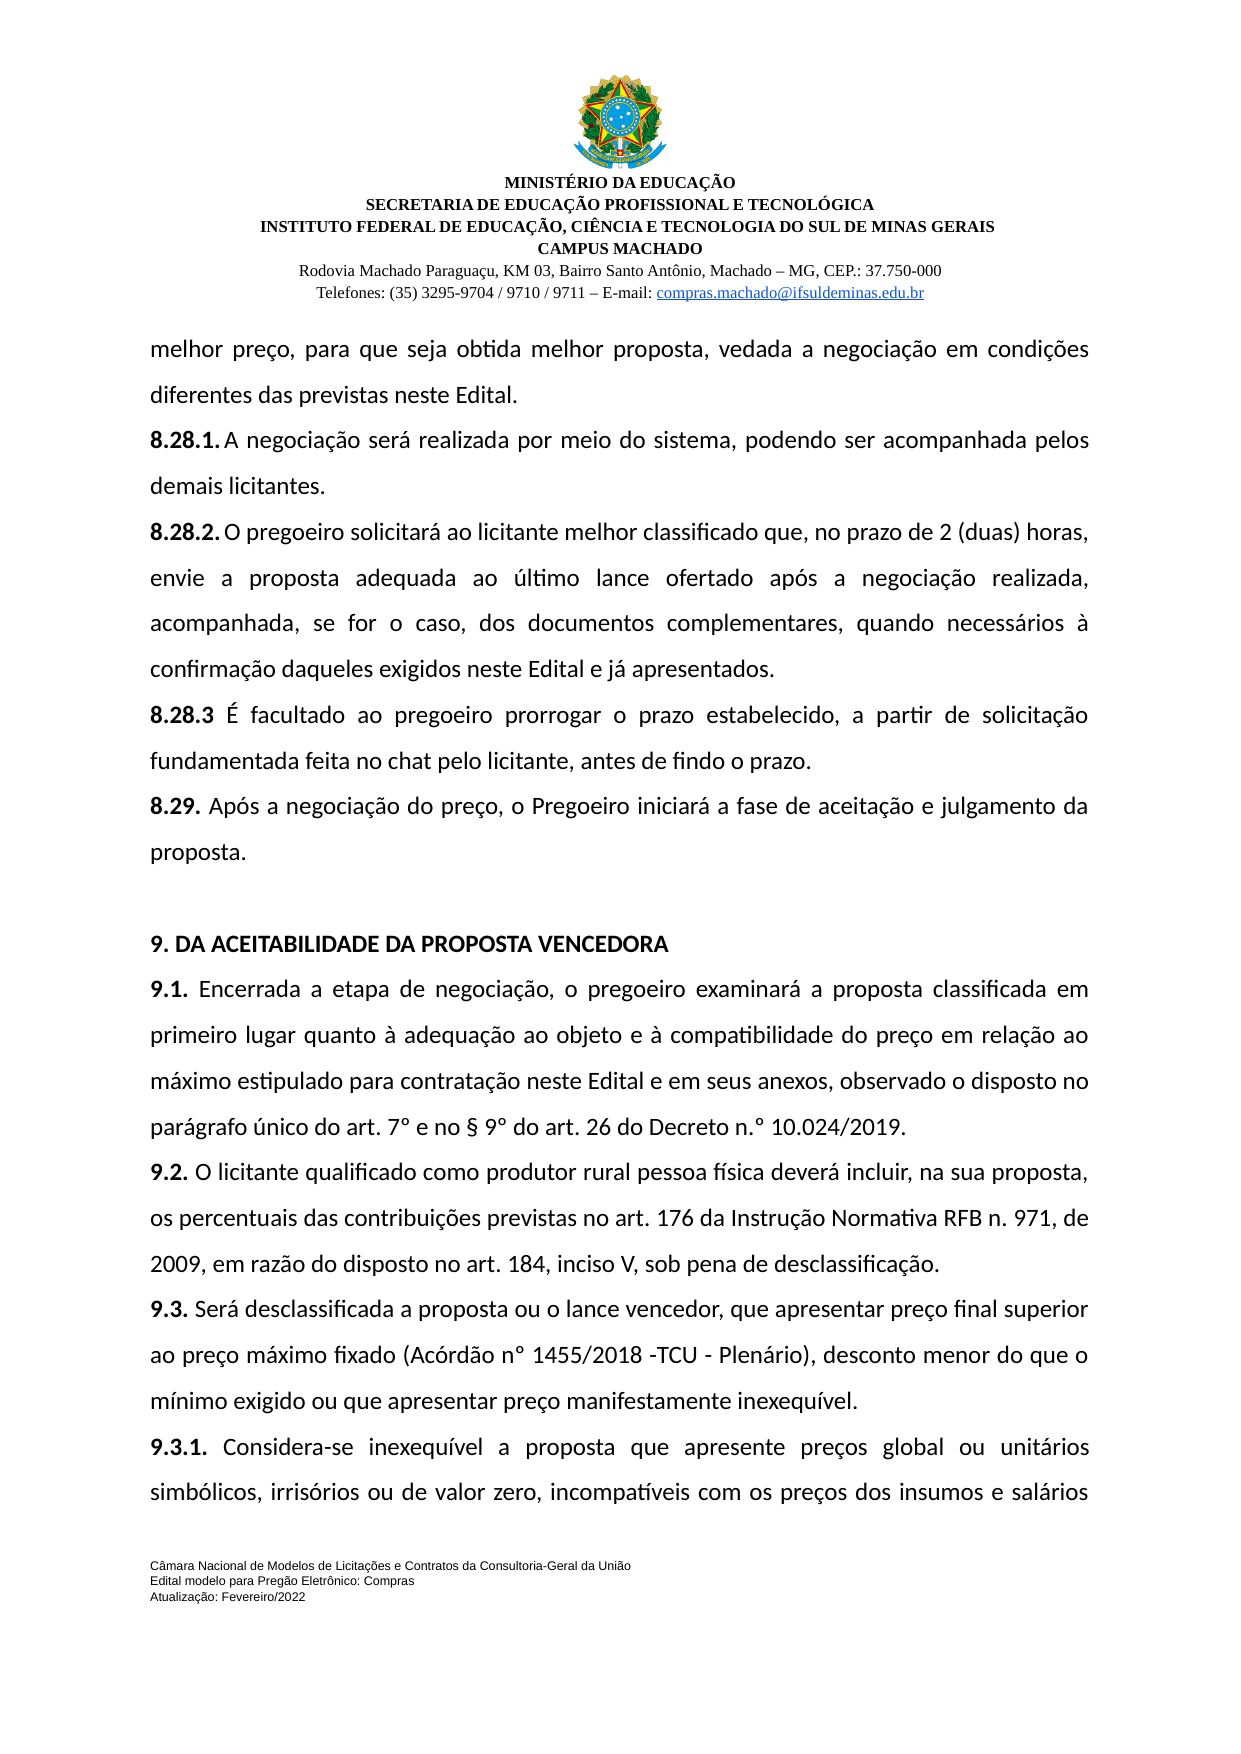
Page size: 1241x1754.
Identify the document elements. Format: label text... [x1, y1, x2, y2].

text 8.28.2. O pregoeiro solicitará ao licitante melhor classificado que, no prazo de 2 (duas) horas, envie a proposta adequada ao último lance ofertado após a negociação realizada, acompanhada, se for o caso, dos documentos complementares, quando necessários à confirmação daqueles exigidos neste Edital e já apresentados. [150, 516, 1090, 684]
text 8.28.3 É facultado ao pregoeiro prorrogar o prazo estabelecido, a partir de solicitação fundamentada feita no chat pelo licitante, antes de findo o prazo. [150, 699, 1090, 775]
text 9.3.1. Considera-se inexequível a proposta que apresente preços global ou unitários simbólicos, irrisórios ou de valor zero, incompatíveis com os preços dos insumos e salários [150, 1431, 1090, 1507]
picture [639, 150, 650, 156]
text 9.3. Será desclassificada a proposta ou o lance vencedor, que apresentar preço final superior ao preço máximo fixado (Acórdão nº 1455/2018 -TCU - Plenário), desconto menor do que o mínimo exigido ou que apresentar preço manifestamente inexequível. [150, 1293, 1090, 1416]
text 9.1. Encerrada a etapa de negociação, o pregoeiro examinará a proposta classificada em primeiro lugar quanto à adequação ao objeto e à compatibilidade do preço em relação ao máximo estipulado para contratação neste Edital e em seus anexos, observado o disposto no parágrafo único do art. 7º e no § 9º do art. 26 do Decreto n.º 10.024/2019. [150, 973, 1090, 1141]
text 9. DA ACEITABILIDADE DA PROPOSTA VENCEDORA [150, 928, 1090, 958]
picture [573, 75, 667, 169]
text melhor preço, para que seja obtida melhor proposta, vedada a negociação em condições diferentes das previstas neste Edital. [150, 333, 1090, 409]
text 8.28.1. A negociação será realizada por meio do sistema, podendo ser acompanhada pelos demais licitantes. [150, 425, 1090, 501]
text 8.29. Após a negociação do preço, o Pregoeiro iniciará a fase de aceitação e julgamento da proposta. [150, 791, 1090, 867]
text 9.2. O licitante qualificado como produtor rural pessoa física deverá incluir, na sua proposta, os percentuais das contribuições previstas no art. 176 da Instrução Normativa RFB n. 971, de 2009, em razão do disposto no art. 184, inciso V, sob pena de desclassificação. [150, 1156, 1090, 1278]
picture [613, 164, 628, 169]
